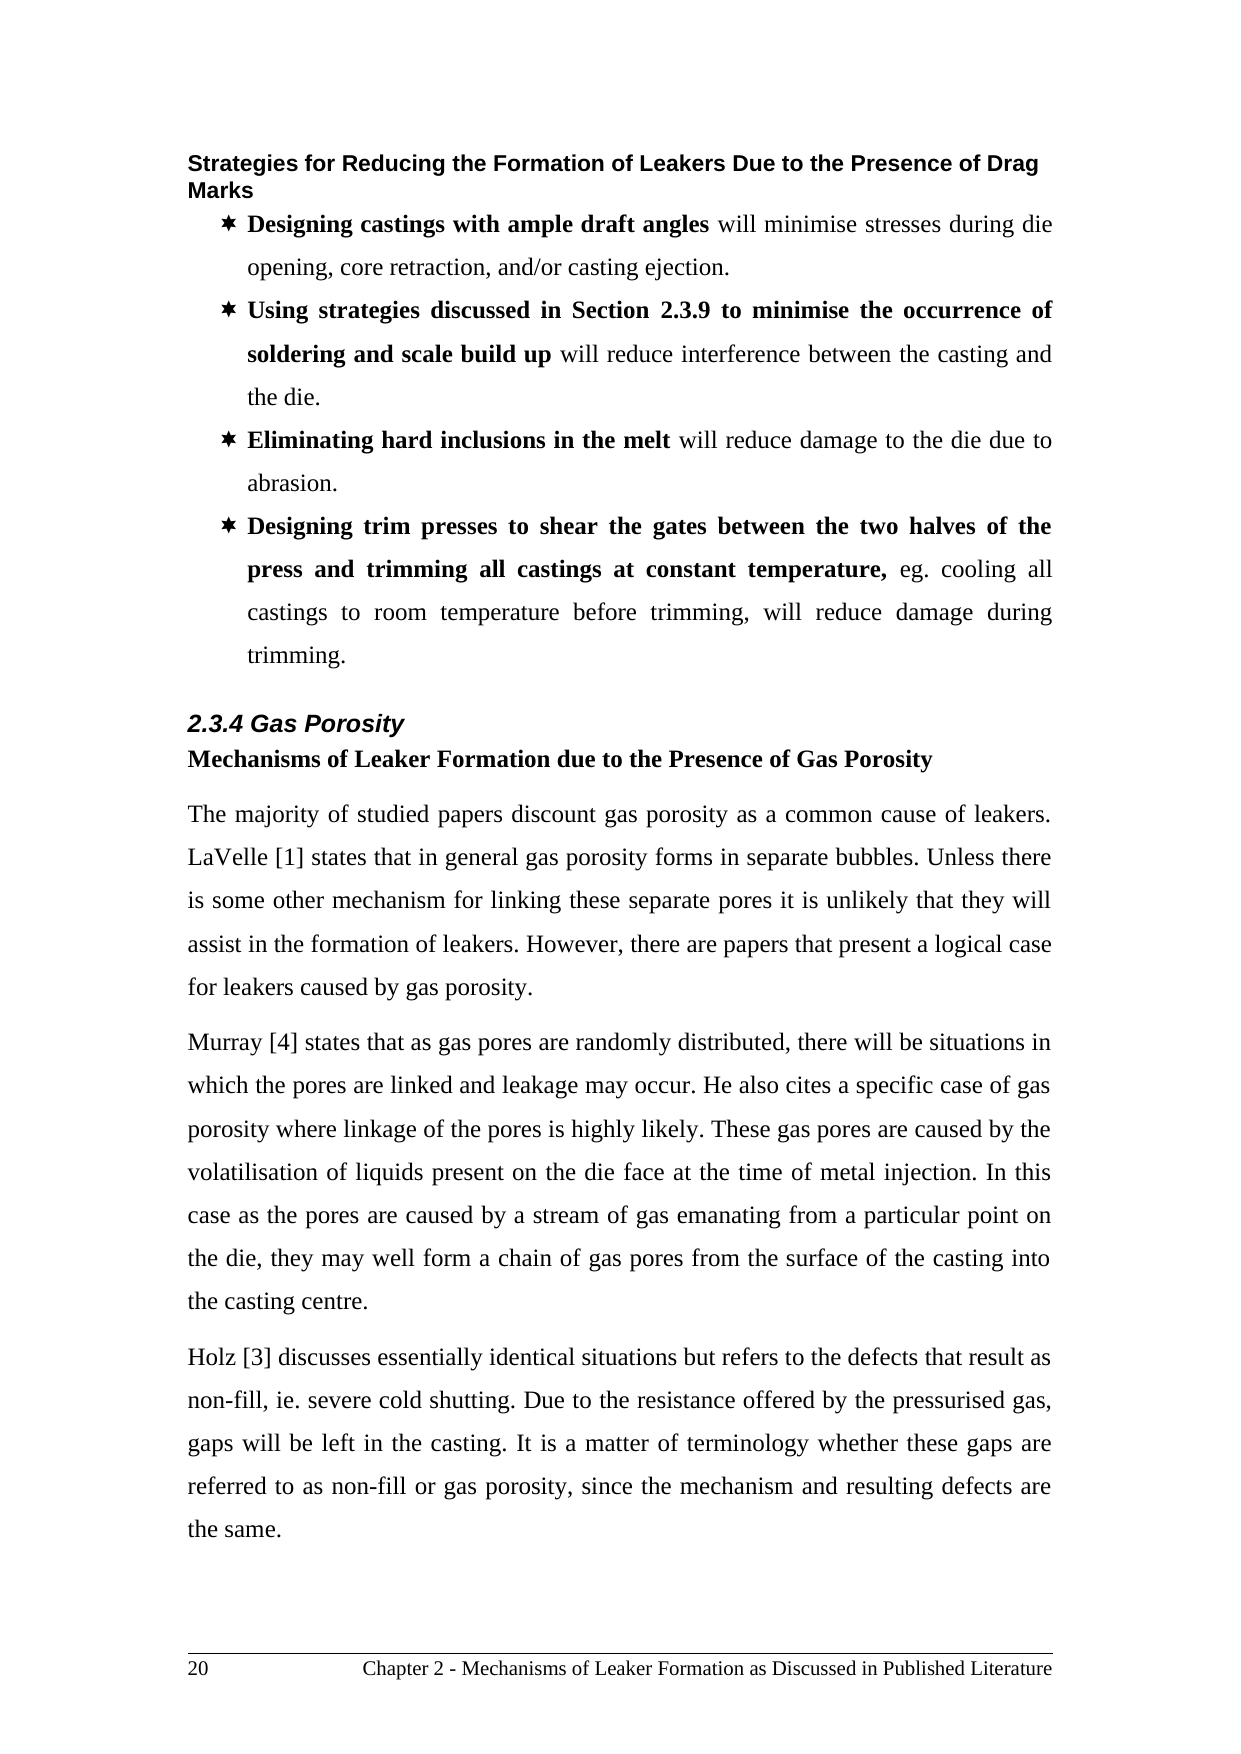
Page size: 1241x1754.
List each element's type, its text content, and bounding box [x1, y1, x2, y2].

subtitle Strategies for Reducing the Formation of Leakers Due to the Presence of Drag Marks [187, 150, 1053, 203]
list Using strategies discussed in Section 2.3.9 to minimise the occurrence of soldering and scale build up will reduce interference between the casting and the die. [217, 296, 1053, 411]
text The majority of studied papers discount gas porosity as a common cause of leakers. LaVelle [1] states that in general gas porosity forms in separate bubbles. Unless there is some other mechanism for linking these separate pores it is unlikely that they will assist in the formation of leakers. However, there are papers that present a logical case for leakers caused by gas porosity. [187, 799, 1053, 1001]
list Designing castings with ample draft angles will minimise stresses during die opening, core retraction, and/or casting ejection. [217, 209, 1053, 281]
list Designing trim presses to shear the gates between the two halves of the press and trimming all castings at constant temperature, eg. cooling all castings to room temperature before trimming, will reduce damage during trimming. [217, 511, 1053, 669]
text Mechanisms of Leaker Formation due to the Presence of Gas Porosity [187, 744, 1053, 772]
subtitle Gas Porosity [187, 709, 1053, 737]
text Murray [4] states that as gas pores are randomly distributed, there will be situations in which the pores are linked and leakage may occur. He also cites a specific case of gas porosity where linkage of the pores is highly likely. These gas pores are caused by the volatilisation of liquids present on the die face at the time of metal injection. In this case as the pores are caused by a stream of gas emanating from a particular point on the die, they may well form a chain of gas pores from the surface of the casting into the casting centre. [187, 1027, 1053, 1315]
list Eliminating hard inclusions in the melt will reduce damage to the die due to abrasion. [217, 425, 1053, 497]
text Holz [3] discusses essentially identical situations but refers to the defects that result as non-fill, ie. severe cold shutting. Due to the resistance offered by the pressurised gas, gaps will be left in the casting. It is a matter of terminology whether these gaps are referred to as non-fill or gas porosity, since the mechanism and resulting defects are the same. [187, 1342, 1053, 1543]
